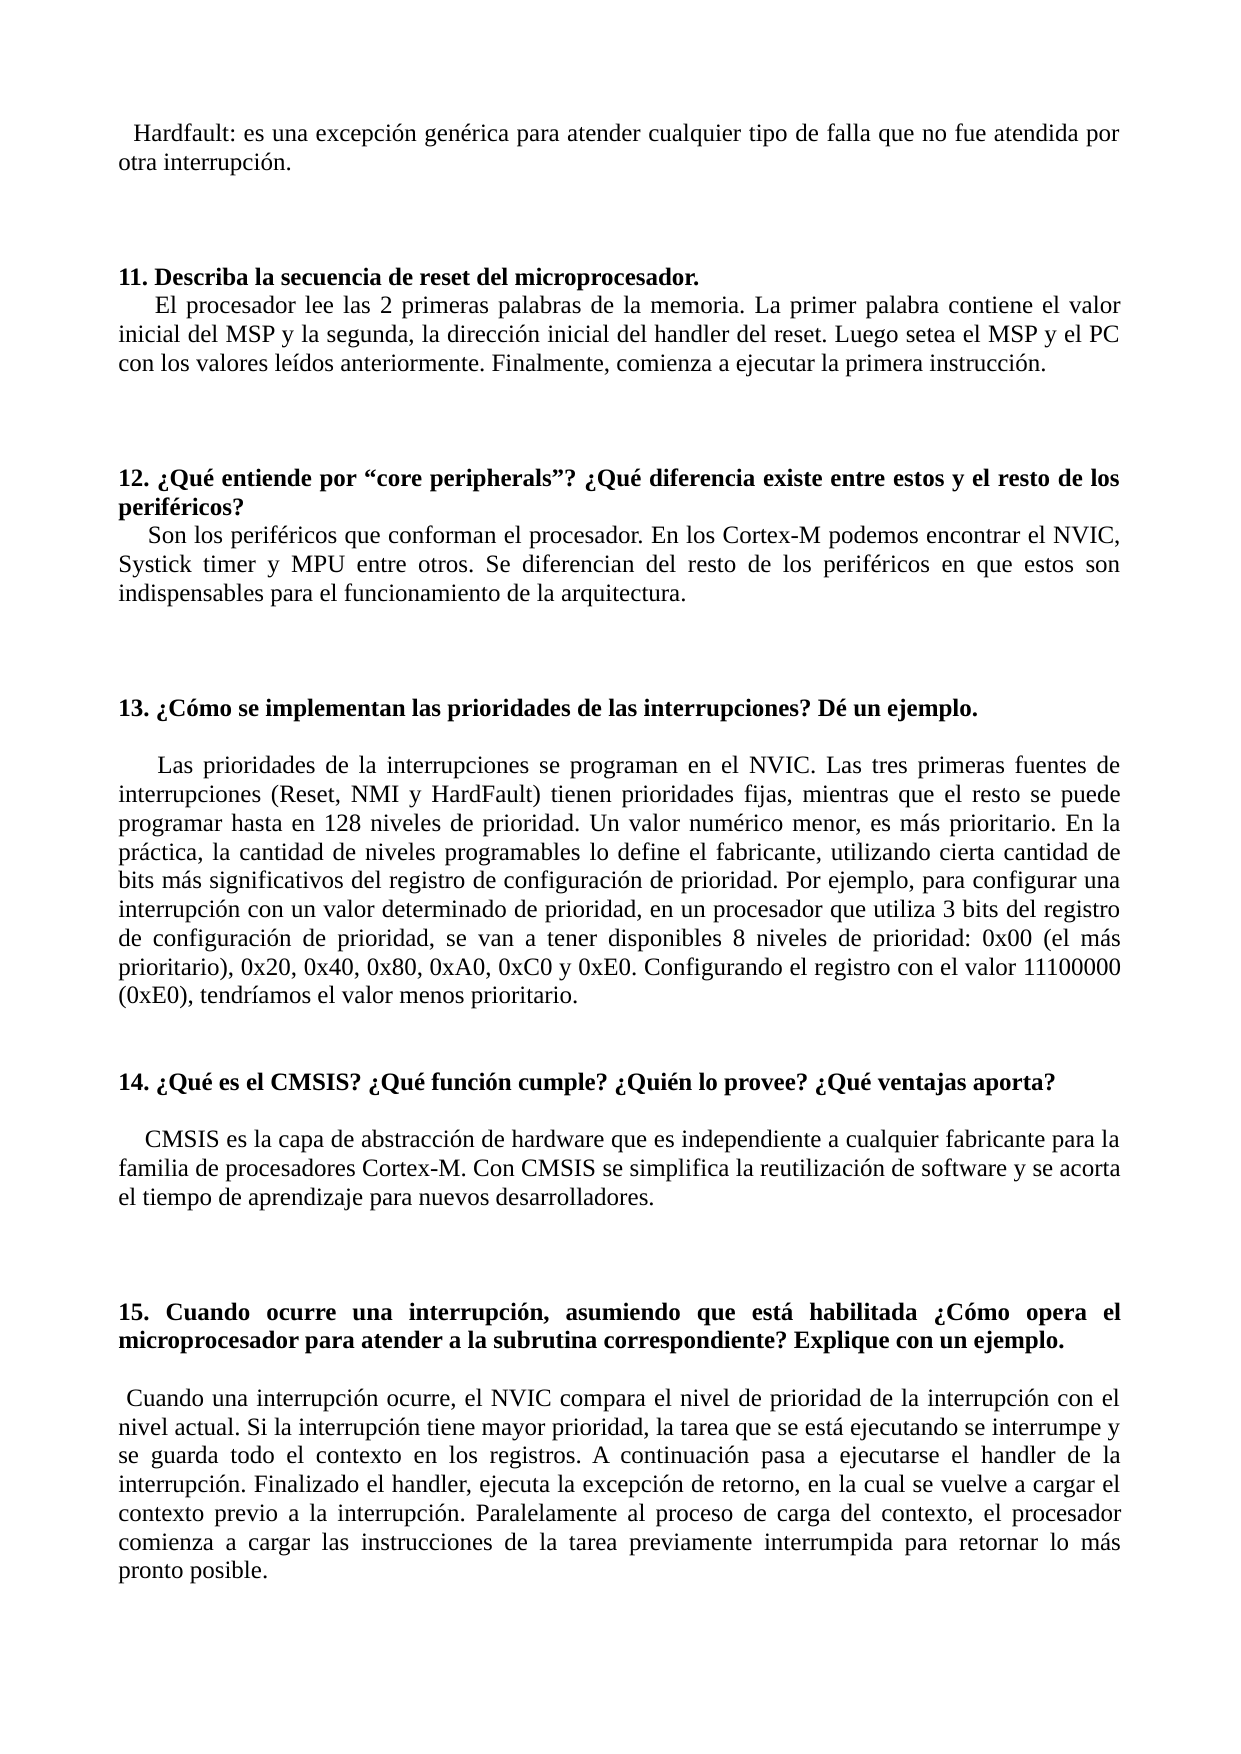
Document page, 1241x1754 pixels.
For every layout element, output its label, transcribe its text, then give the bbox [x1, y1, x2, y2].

text 15. Cuando ocurre una interrupción, asumiendo que está habilitada ¿Cómo opera el microprocesador para atender a la subrutina correspondiente? Explique con un ejemplo. [118, 1297, 1122, 1354]
text Son los periféricos que conforman el procesador. En los Cortex-M podemos encontrar el NVIC, Systick timer y MPU entre otros. Se diferencian del resto de los periféricos en que estos son indispensables para el funcionamiento de la arquitectura. [118, 521, 1122, 607]
text 14. ¿Qué es el CMSIS? ¿Qué función cumple? ¿Quién lo provee? ¿Qué ventajas aporta? [118, 1067, 1122, 1096]
text El procesador lee las 2 primeras palabras de la memoria. La primer palabra contiene el valor inicial del MSP y la segunda, la dirección inicial del handler del reset. Luego setea el MSP y el PC con los valores leídos anteriormente. Finalmente, comienza a ejecutar la primera instrucción. [118, 291, 1122, 377]
text CMSIS es la capa de abstracción de hardware que es independiente a cualquier fabricante para la familia de procesadores Cortex-M. Con CMSIS se simplifica la reutilización de software y se acorta el tiempo de aprendizaje para nuevos desarrolladores. [118, 1124, 1122, 1211]
text 11. Describa la secuencia de reset del microprocesador. [118, 262, 1122, 291]
text 13. ¿Cómo se implementan las prioridades de las interrupciones? Dé un ejemplo. [118, 693, 1122, 722]
text Cuando una interrupción ocurre, el NVIC compara el nivel de prioridad de la interrupción con el nivel actual. Si la interrupción tiene mayor prioridad, la tarea que se está ejecutando se interrumpe y se guarda todo el contexto en los registros. A continuación pasa a ejecutarse el handler de la interrupción. Finalizado el handler, ejecuta la excepción de retorno, en la cual se vuelve a cargar el contexto previo a la interrupción. Paralelamente al proceso de carga del contexto, el procesador comienza a cargar las instrucciones de la tarea previamente interrumpida para retornar lo más pronto posible. [118, 1383, 1122, 1584]
text Las prioridades de la interrupciones se programan en el NVIC. Las tres primeras fuentes de interrupciones (Reset, NMI y HardFault) tienen prioridades fijas, mientras que el resto se puede programar hasta en 128 niveles de prioridad. Un valor numérico menor, es más prioritario. En la práctica, la cantidad de niveles programables lo define el fabricante, utilizando cierta cantidad de bits más significativos del registro de configuración de prioridad. Por ejemplo, para configurar una interrupción con un valor determinado de prioridad, en un procesador que utiliza 3 bits del registro de configuración de prioridad, se van a tener disponibles 8 niveles de prioridad: 0x00 (el más prioritario), 0x20, 0x40, 0x80, 0xA0, 0xC0 y 0xE0. Configurando el registro con el valor 11100000 (0xE0), tendríamos el valor menos prioritario. [118, 751, 1122, 1009]
text 12. ¿Qué entiende por “core peripherals”? ¿Qué diferencia existe entre estos y el resto de los periféricos? [118, 463, 1122, 521]
text Hardfault: es una excepción genérica para atender cualquier tipo de falla que no fue atendida por otra interrupción. [118, 118, 1122, 176]
